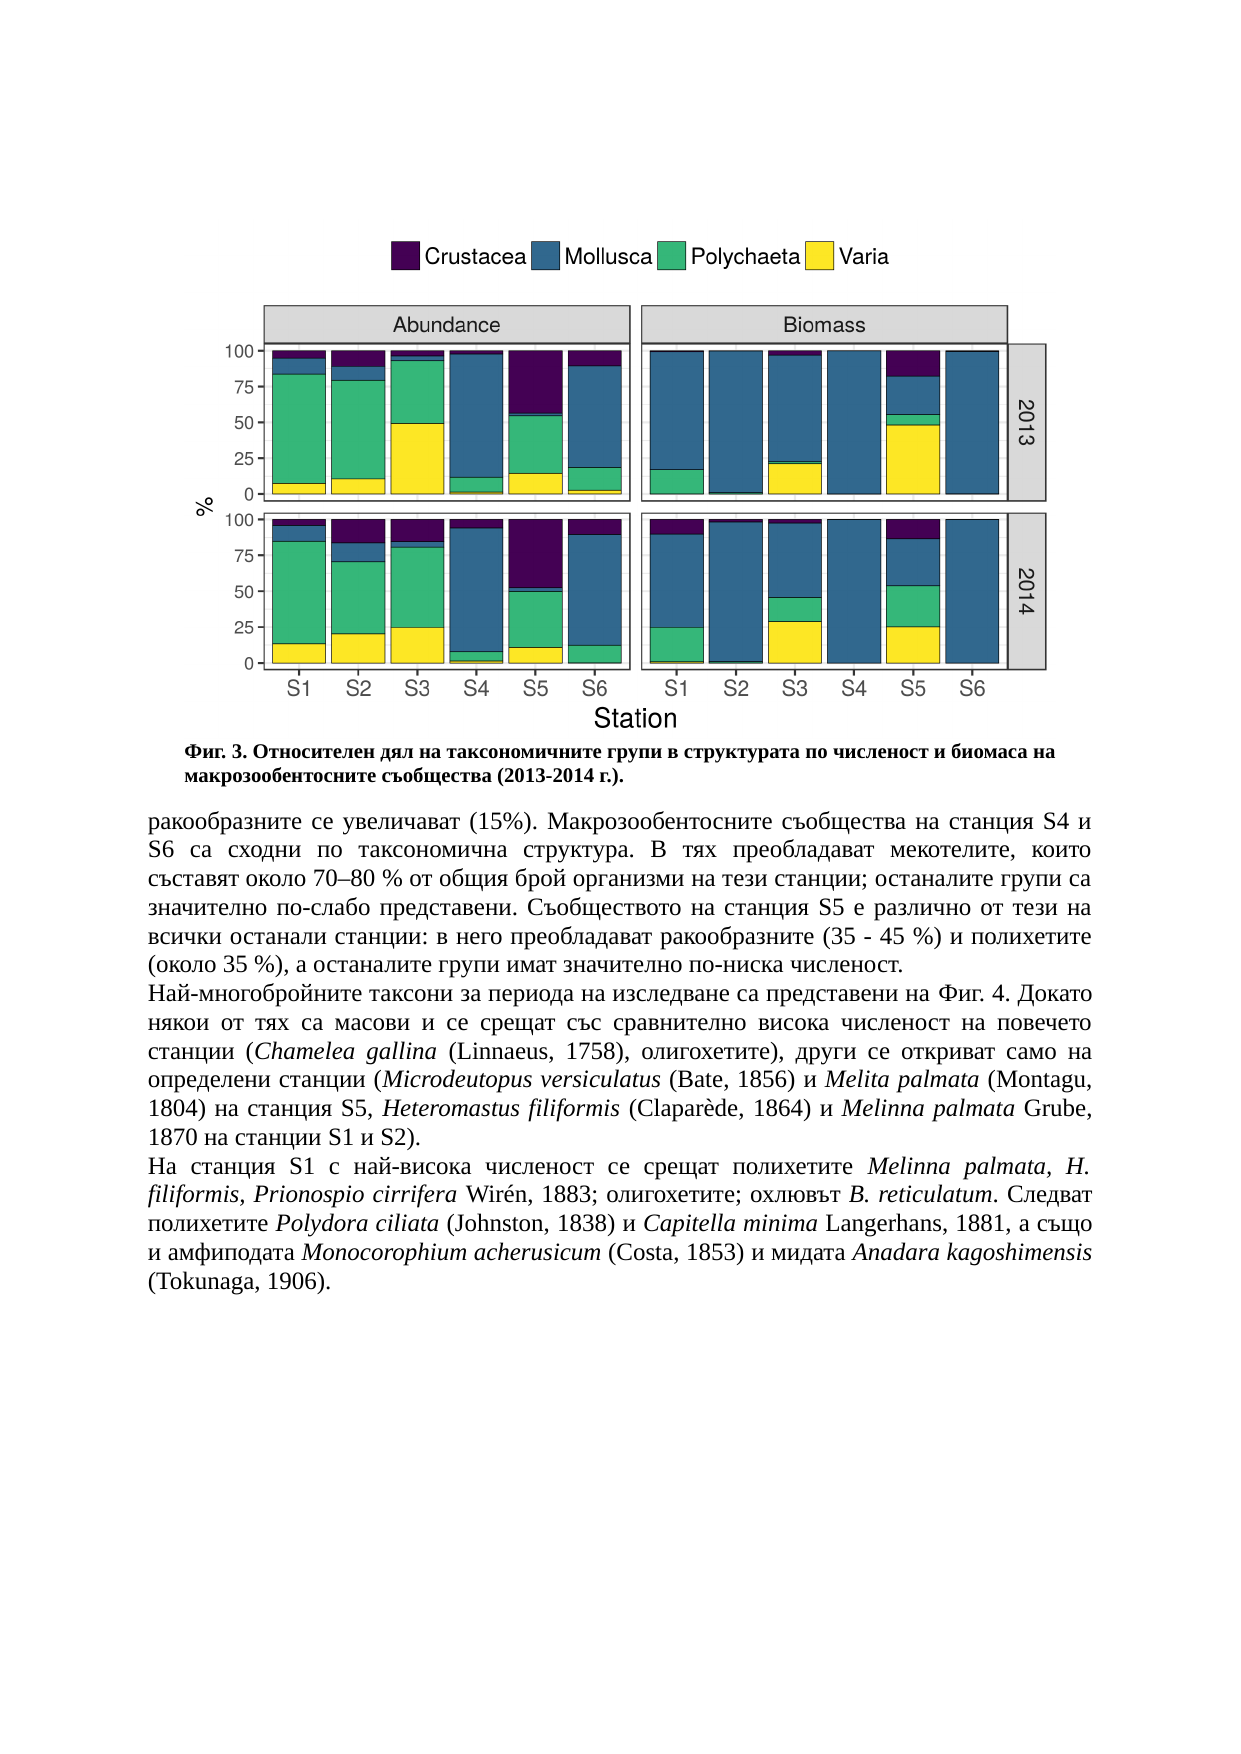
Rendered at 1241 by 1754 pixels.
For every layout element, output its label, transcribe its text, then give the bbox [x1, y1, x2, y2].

text На станция S1 с най-висока численост се срещат полихетите Melinna palmata, H. filiformis, Prionospio cirrifera Wirén, 1883; олигохетите; охлювът B. reticulatum. Следват полихетите Polydora ciliata (Johnston, 1838) и Capitella minima Langerhans, 1881, а също и амфиподата Monocorophium acherusicum (Costa, 1853) и мидата Anadara kagoshimensis (Tokunaga, 1906). [148, 1151, 1093, 1294]
text Фиг. 3. Относителен дял на таксономичните групи в структурата по численост и биомаса на макрозообентосните съобщества (2013-2014 г.). [184, 739, 1056, 787]
picture [184, 219, 1057, 739]
text ракообразните се увеличават (15%). Макрозообентосните съобщества на станция S4 и S6 са сходни по таксономична структура. В тях преобладават мекотелитe, които съставят около 70–80 % от общия брой организми на тези станции; останалите групи са значително по-слабо представени. Съобществото на станция S5 е различно от тези на всички останали станции: в него преобладават ракообразните (35 - 45 %) и полихетите (около 35 %), а останалите групи имат значително по-ниска численост. [148, 207, 1093, 978]
text Най-многобройните таксони за периода на изследване са представени на Фиг. 4. Докато някои от тях са масови и се срещат със сравнително висока численост на повечето станции (Chamelea gallina (Linnaeus, 1758), олигохетите), други се откриват само на определени станции (Microdeutopus versiculatus (Bate, 1856) и Melita palmata (Montagu, 1804) на станция S5, Heteromastus filiformis (Claparède, 1864) и Melinna palmata Grube, 1870 на станции S1 и S2). [148, 978, 1093, 1151]
